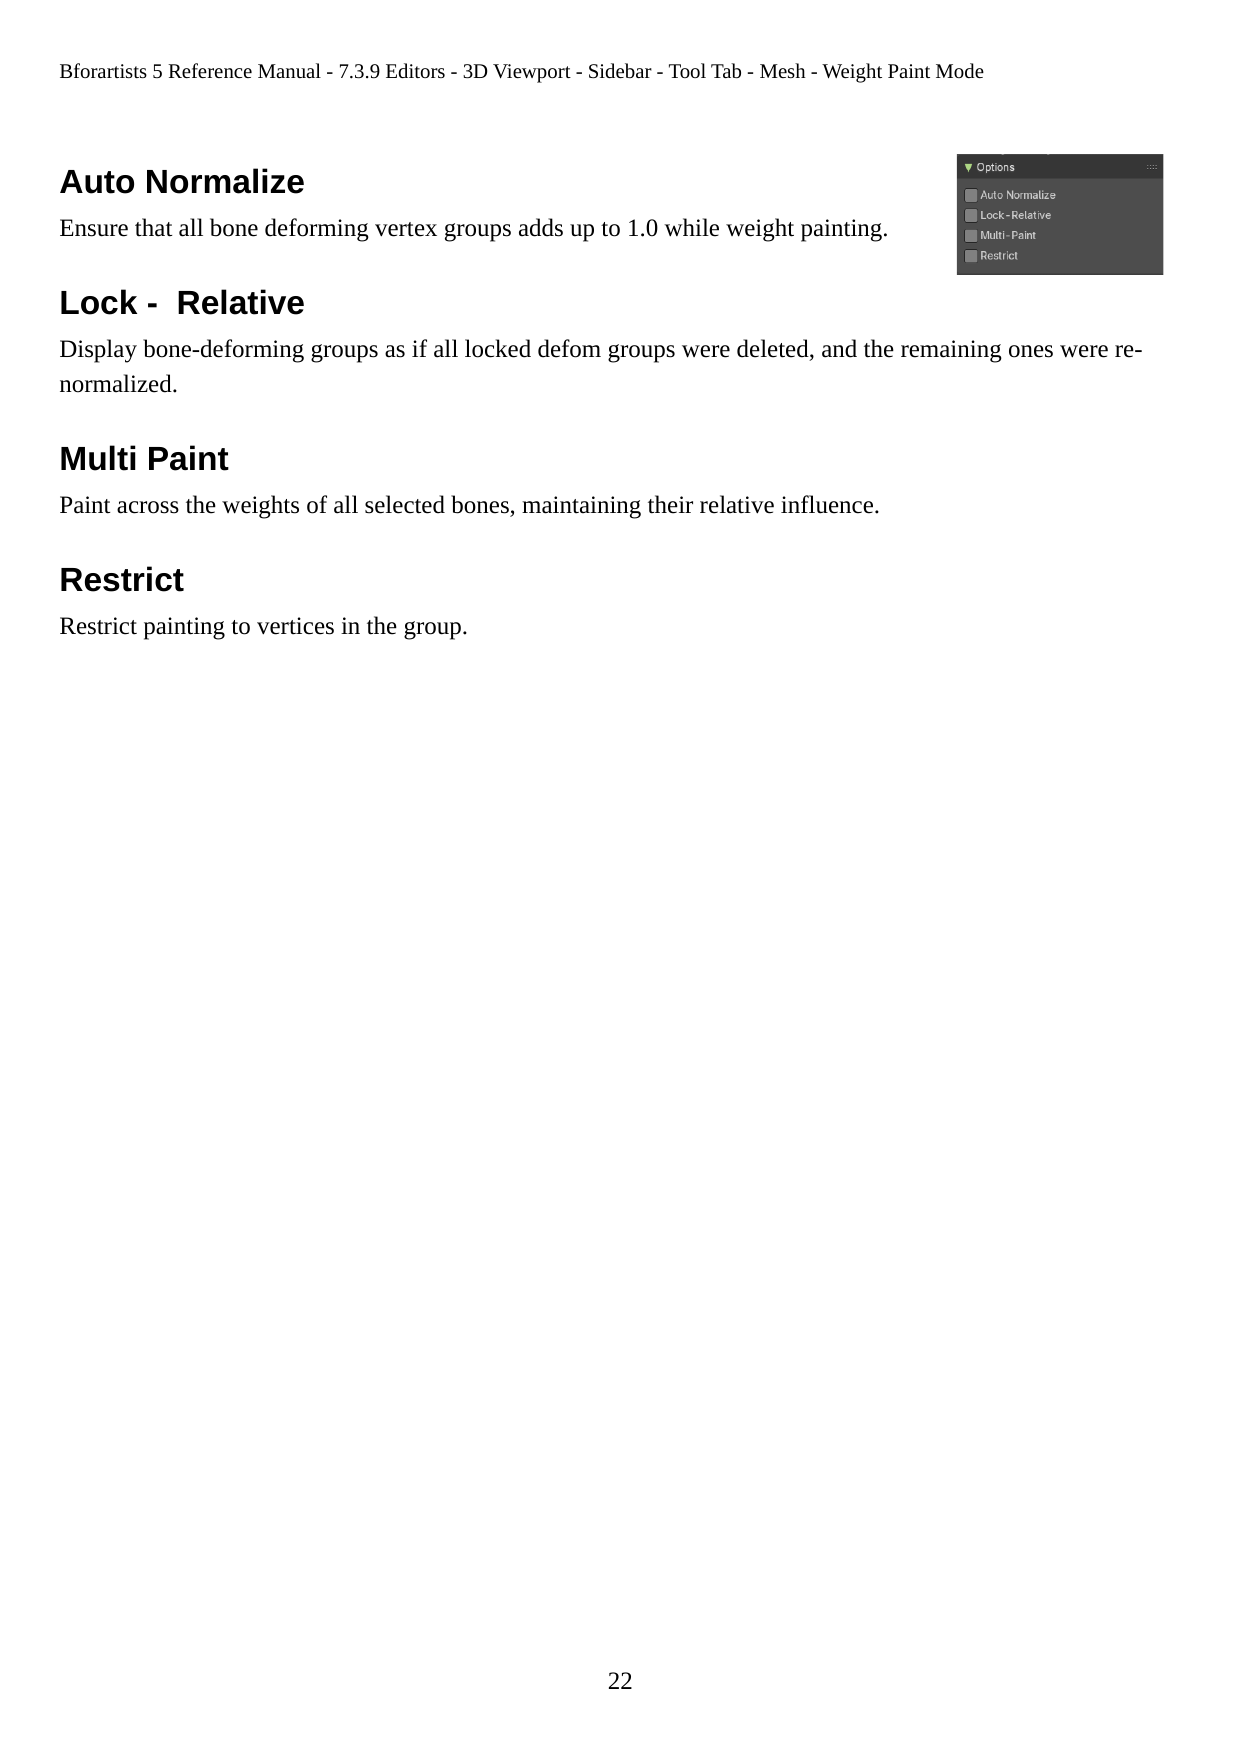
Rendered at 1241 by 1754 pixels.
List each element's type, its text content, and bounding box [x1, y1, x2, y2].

text Ensure that all bone deforming vertex groups adds up to 1.0 while weight painting. [59, 213, 956, 242]
text Display bone-deforming groups as if all locked defom groups were deleted, and the remaining ones were re-normalized. [59, 334, 1181, 398]
picture [956, 154, 1164, 275]
subtitle Multi Paint [59, 439, 1181, 477]
text Restrict painting to vertices in the group. [59, 611, 1181, 640]
text Paint across the weights of all selected bones, maintaining their relative influence. [59, 490, 1181, 519]
subtitle Restrict [59, 560, 1181, 598]
subtitle Lock - Relative [59, 283, 1181, 322]
subtitle Auto Normalize [59, 162, 956, 201]
subtitle [1164, 162, 1181, 201]
